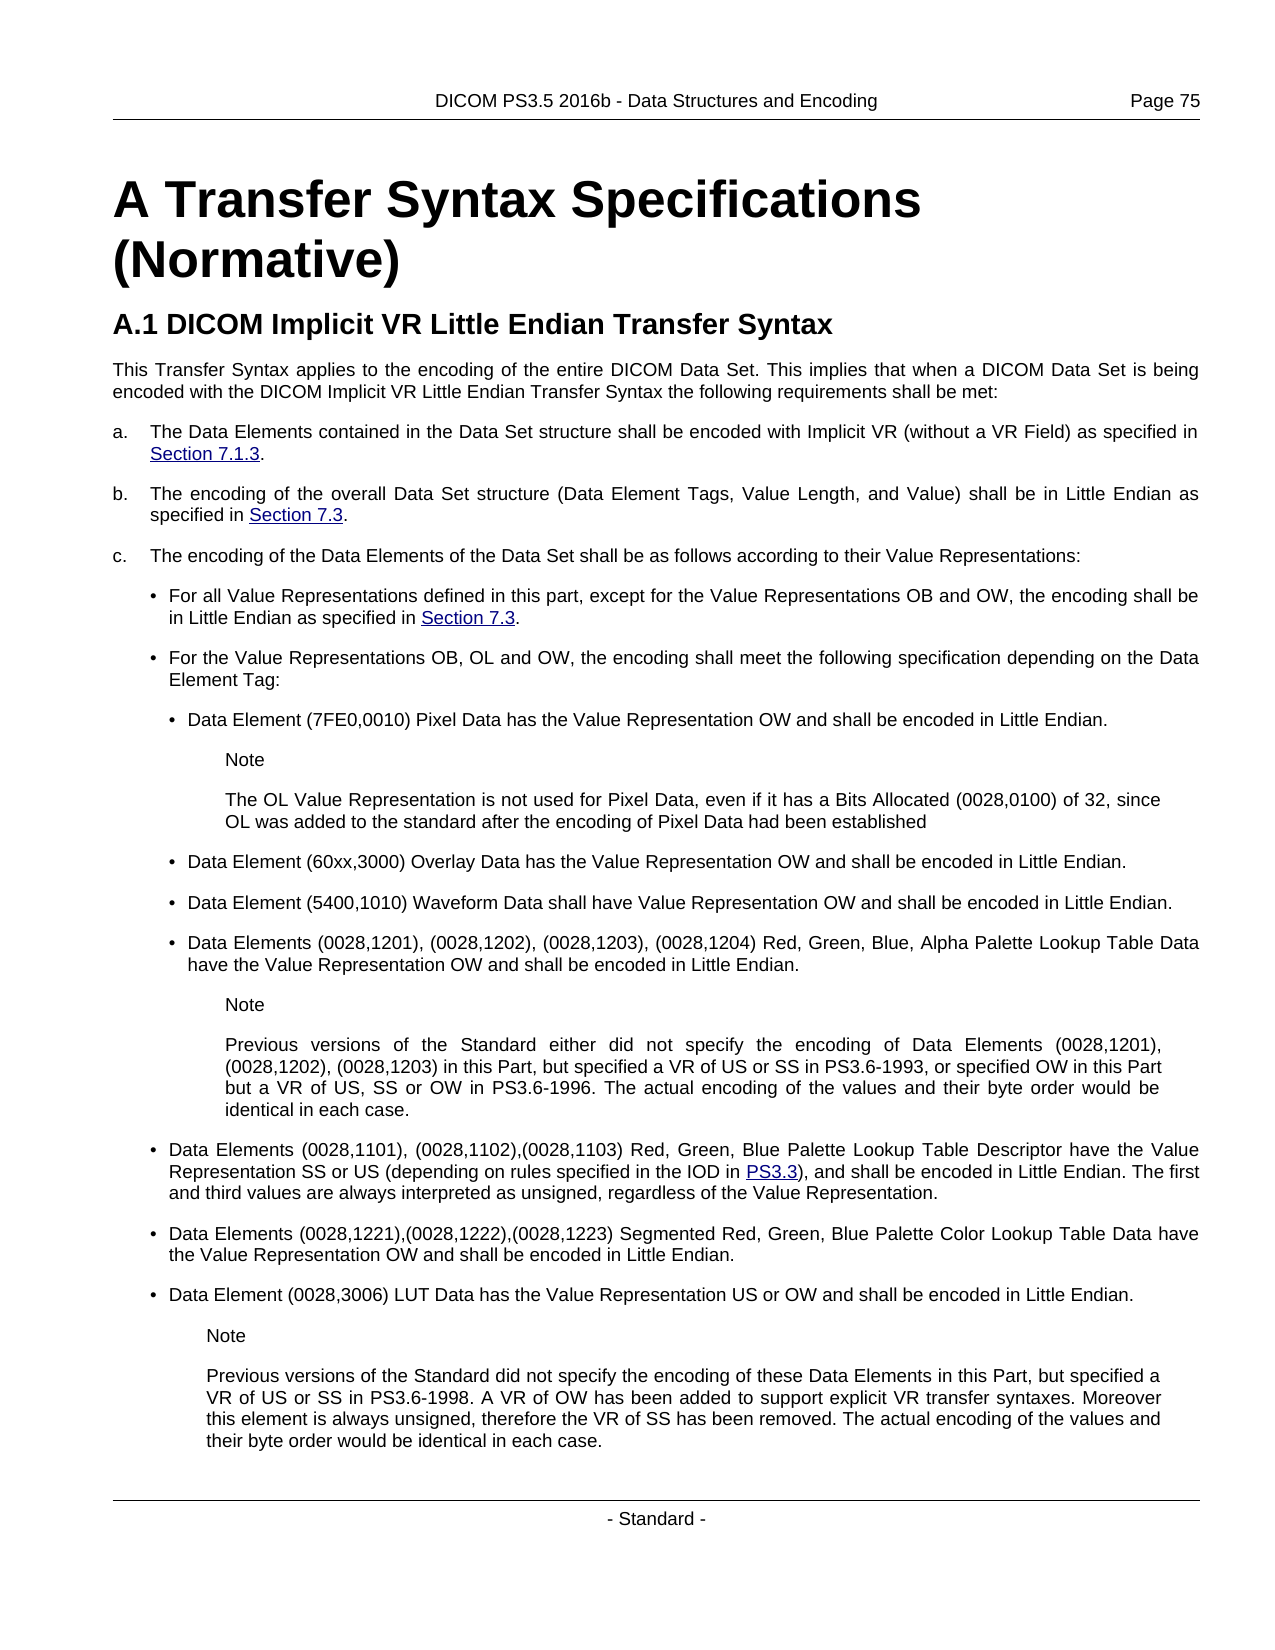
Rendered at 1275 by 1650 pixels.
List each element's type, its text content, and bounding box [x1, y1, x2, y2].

list Data Element (7FE0,0010) Pixel Data has the Value Representation OW and shall be encoded in Little Endian. [169, 709, 1200, 730]
list Note [206, 749, 1162, 771]
list The OL Value Representation is not used for Pixel Data, even if it has a Bits Allocated (0028,0100) of 32, since OL was added to the standard after the encoding of Pixel Data had been established [206, 789, 1162, 832]
list For all Value Representations defined in this part, except for the Value Representations OB and OW, the encoding shall be in Little Endian as specified in Section 7.3. [150, 585, 1200, 628]
list Data Elements (0028,1221),(0028,1222),(0028,1223) Segmented Red, Green, Blue Palette Color Lookup Table Data have the Value Representation OW and shall be encoded in Little Endian. [150, 1222, 1200, 1266]
list The encoding of the Data Elements of the Data Set shall be as follows according to their Value Representations: [112, 544, 1200, 566]
list The Data Elements contained in the Data Set structure shall be encoded with Implicit VR (without a VR Field) as specified in Section 7.1.3. [112, 421, 1200, 464]
list Previous versions of the Standard either did not specify the encoding of Data Elements (0028,1201), (0028,1202), (0028,1203) in this Part, but specified a VR of US or SS in PS3.6-1993, or specified OW in this Part but a VR of US, SS or OW in PS3.6-1996. The actual encoding of the values and their byte order would be identical in each case. [206, 1034, 1162, 1120]
text A.1 DICOM Implicit VR Little Endian Transfer Syntax [112, 307, 1200, 340]
list Note [206, 994, 1162, 1015]
list Data Elements (0028,1201), (0028,1202), (0028,1203), (0028,1204) Red, Green, Blue, Alpha Palette Lookup Table Data have the Value Representation OW and shall be encoded in Little Endian. [169, 932, 1200, 975]
list Data Element (5400,1010) Waveform Data shall have Value Representation OW and shall be encoded in Little Endian. [169, 891, 1200, 913]
list The encoding of the overall Data Set structure (Data Element Tags, Value Length, and Value) shall be in Little Endian as specified in Section 7.3. [112, 483, 1200, 526]
list Note [187, 1324, 1162, 1346]
list Previous versions of the Standard did not specify the encoding of these Data Elements in this Part, but specified a VR of US or SS in PS3.6-1998. A VR of OW has been added to support explicit VR transfer syntaxes. Moreover this element is always unsigned, therefore the VR of SS has been removed. The actual encoding of the values and their byte order would be identical in each case. [187, 1365, 1162, 1451]
list Data Elements (0028,1101), (0028,1102),(0028,1103) Red, Green, Blue Palette Lookup Table Descriptor have the Value Representation SS or US (depending on rules specified in the IOD in PS3.3), and shall be encoded in Little Endian. The first and third values are always interpreted as unsigned, regardless of the Value Representation. [150, 1139, 1200, 1204]
text This Transfer Syntax applies to the encoding of the entire DICOM Data Set. This implies that when a DICOM Data Set is being encoded with the DICOM Implicit VR Little Endian Transfer Syntax the following requirements shall be met: [112, 359, 1200, 402]
list For the Value Representations OB, OL and OW, the encoding shall meet the following specification depending on the Data Element Tag: [150, 647, 1200, 690]
text A Transfer Syntax Specifications (Normative) [112, 169, 1200, 288]
list Data Element (60xx,3000) Overlay Data has the Value Representation OW and shall be encoded in Little Endian. [169, 851, 1200, 873]
list Data Element (0028,3006) LUT Data has the Value Representation US or OW and shall be encoded in Little Endian. [150, 1284, 1200, 1306]
